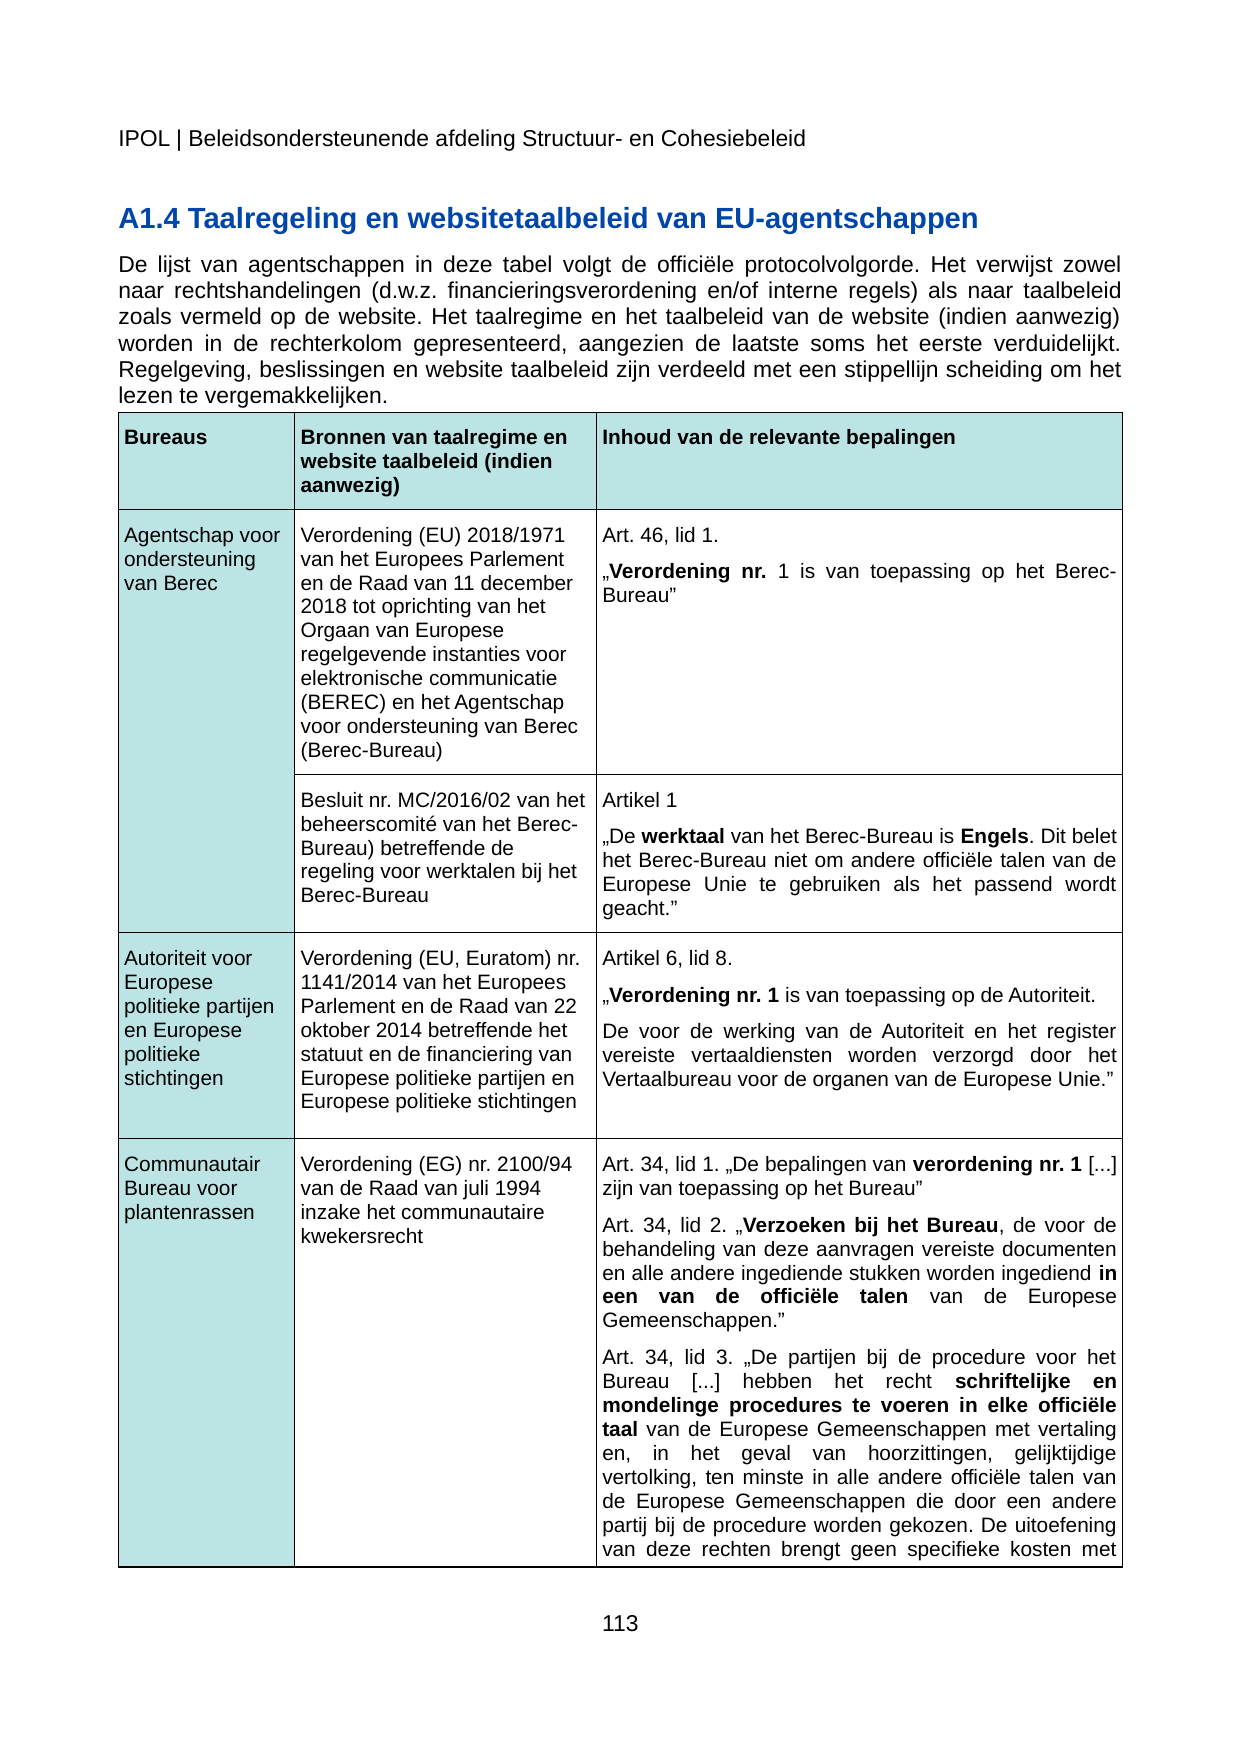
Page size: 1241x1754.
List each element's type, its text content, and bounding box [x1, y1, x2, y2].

subtitle A1.4 Taalregeling en websitetaalbeleid van EU-agentschappen [118, 201, 1122, 235]
text De lijst van agentschappen in deze tabel volgt de officiële protocolvolgorde. Het verwijst zowel naar rechtshandelingen (d.w.z. financieringsverordening en/of interne regels) als naar taalbeleid zoals vermeld op de website. Het taalregime en het taalbeleid van de website (indien aanwezig) worden in de rechterkolom gepresenteerd, aangezien de laatste soms het eerste verduidelijkt. Regelgeving, beslissingen en website taalbeleid zijn verdeeld met een stippellijn scheiding om het lezen te vergemakkelijken. [118, 251, 1122, 409]
table_cell Art. 34, lid 1. „De bepalingen van verordening nr. 1 [...] zijn van toepassing op het Bureau” Art. 34, lid 2. „Verzoeken bij het Bureau, de voor de behandeling van deze aanvragen vereiste documenten en alle andere ingediende stukken worden ingediend in een van de officiële talen van de Europese Gemeenschappen.” Art. 34, lid 3. „De partijen bij de procedure voor het Bureau [...] hebben het recht schriftelijke en mondelinge procedures te voeren in elke officiële taal van de Europese Gemeenschappen met vertaling en, in het geval van hoorzittingen, gelijktijdige vertolking, ten minste in alle andere officiële talen van de Europese Gemeenschappen die door een andere partij bij de procedure worden gekozen. De uitoefening van deze rechten brengt geen specifieke kosten met [597, 1139, 1122, 1566]
table_cell Communautair Bureau voor plantenrassen [119, 1139, 294, 1566]
table_cell Artikel 6, lid 8. „Verordening nr. 1 is van toepassing op de Autoriteit. De voor de werking van de Autoriteit en het register vereiste vertaaldiensten worden verzorgd door het Vertaalbureau voor de organen van de Europese Unie.” [597, 933, 1122, 1138]
table_header Bureaus [119, 413, 294, 509]
table_cell Verordening (EU, Euratom) nr. 1141/2014 van het Europees Parlement en de Raad van 22 oktober 2014 betreffende het statuut en de financiering van Europese politieke partijen en Europese politieke stichtingen [295, 933, 596, 1138]
table_cell Verordening (EG) nr. 2100/94 van de Raad van juli 1994 inzake het communautaire kwekersrecht [295, 1139, 596, 1566]
table_cell Art. 46, lid 1. „Verordening nr. 1 is van toepassing op het Berec-Bureau” [597, 510, 1122, 774]
table_cell Autoriteit voor Europese politieke partijen en Europese politieke stichtingen [119, 933, 294, 1138]
table_cell Verordening (EU) 2018/1971 van het Europees Parlement en de Raad van 11 december 2018 tot oprichting van het Orgaan van Europese regelgevende instanties voor elektronische communicatie (BEREC) en het Agentschap voor ondersteuning van Berec (Berec-Bureau) [295, 510, 596, 774]
table_cell Artikel 1 „De werktaal van het Berec-Bureau is Engels. Dit belet het Berec-Bureau niet om andere officiële talen van de Europese Unie te gebruiken als het passend wordt geacht.” [597, 775, 1122, 932]
table_header Bronnen van taalregime en website taalbeleid (indien aanwezig) [295, 413, 596, 509]
table_header Inhoud van de relevante bepalingen [597, 413, 1122, 509]
table_cell Agentschap voor ondersteuning van Berec [119, 510, 294, 932]
table_cell Besluit nr. MC/2016/02 van het beheerscomité van het Berec-Bureau) betreffende de regeling voor werktalen bij het Berec-Bureau [295, 775, 596, 932]
